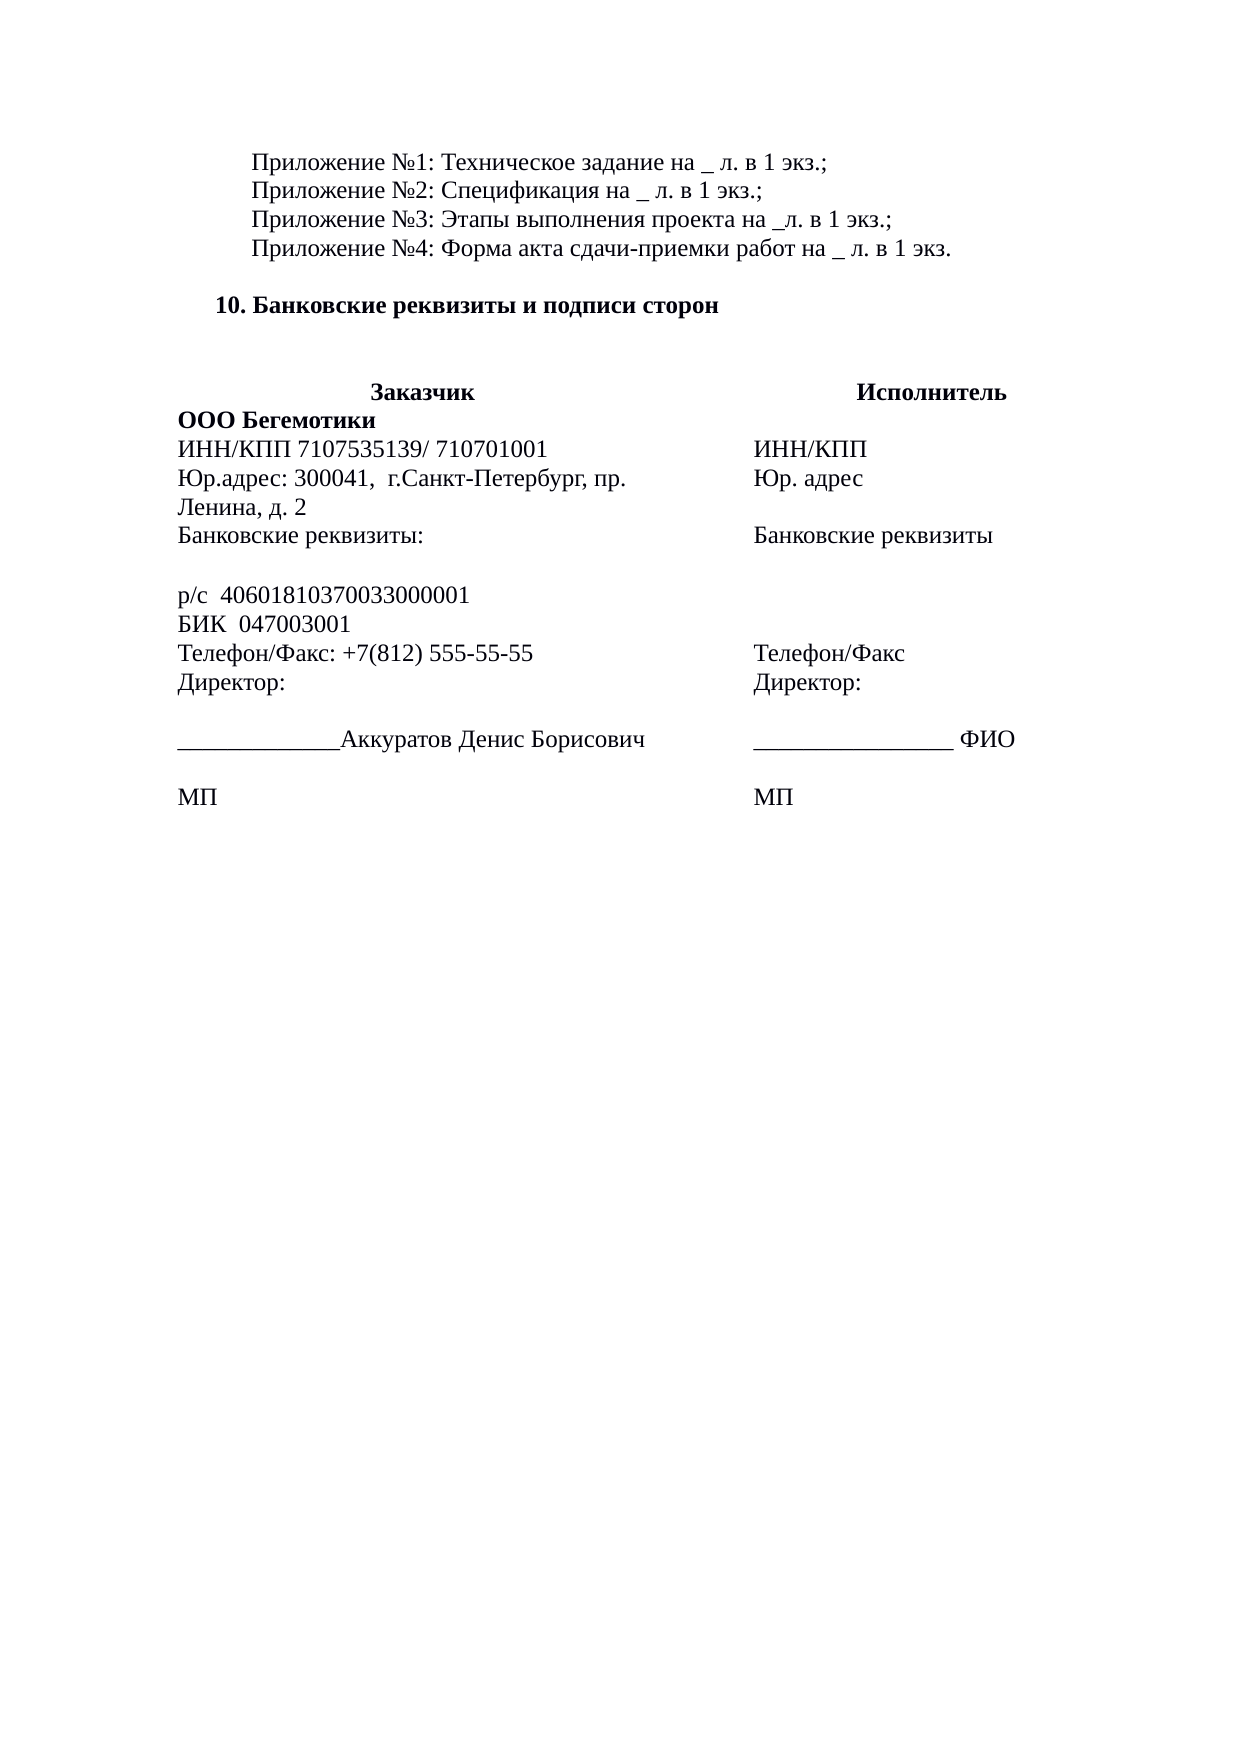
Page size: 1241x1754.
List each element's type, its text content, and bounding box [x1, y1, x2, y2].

list Банковские реквизиты и подписи сторон [215, 291, 1152, 319]
table_cell ИНН/КПП 7107535139/ 710701001 [166, 434, 679, 463]
table_cell [679, 638, 742, 667]
table_header Исполнитель [742, 377, 1121, 406]
table_header Заказчик [166, 377, 679, 406]
table_cell [679, 549, 742, 638]
table_cell Директор: _____________Аккуратов Денис Борисович МП [166, 667, 679, 811]
table_cell Банковские реквизиты [742, 521, 1121, 549]
text Приложение №1: Техническое задание на _ л. в 1 экз.; [177, 147, 1152, 176]
table_cell [679, 406, 742, 434]
table_header [679, 377, 742, 406]
table_cell Банковские реквизиты: [166, 521, 679, 549]
text Приложение №4: Форма акта сдачи-приемки работ на _ л. в 1 экз. [177, 233, 1152, 262]
table_cell р/с 40601810370033000001 БИК 047003001 [166, 549, 679, 638]
table_cell Директор: ________________ ФИО МП [742, 667, 1121, 811]
table_cell [679, 434, 742, 463]
table_cell [742, 406, 1121, 434]
table_cell ООО Бегемотики [166, 406, 679, 434]
table_cell [679, 667, 742, 811]
table_cell [742, 549, 1121, 638]
table_cell Юр.адрес: 300041, г.Санкт-Петербург, пр. Ленина, д. 2 [166, 463, 679, 521]
table_cell Телефон/Факс [742, 638, 1121, 667]
text Приложение №3: Этапы выполнения проекта на _л. в 1 экз.; [177, 204, 1152, 233]
table_cell Телефон/Факс: +7(812) 555-55-55 [166, 638, 679, 667]
table_cell ИНН/КПП [742, 434, 1121, 463]
table_cell Юр. адрес [742, 463, 1121, 521]
table_cell [679, 463, 742, 521]
table_cell [679, 521, 742, 549]
text Приложение №2: Спецификация на _ л. в 1 экз.; [177, 176, 1152, 204]
